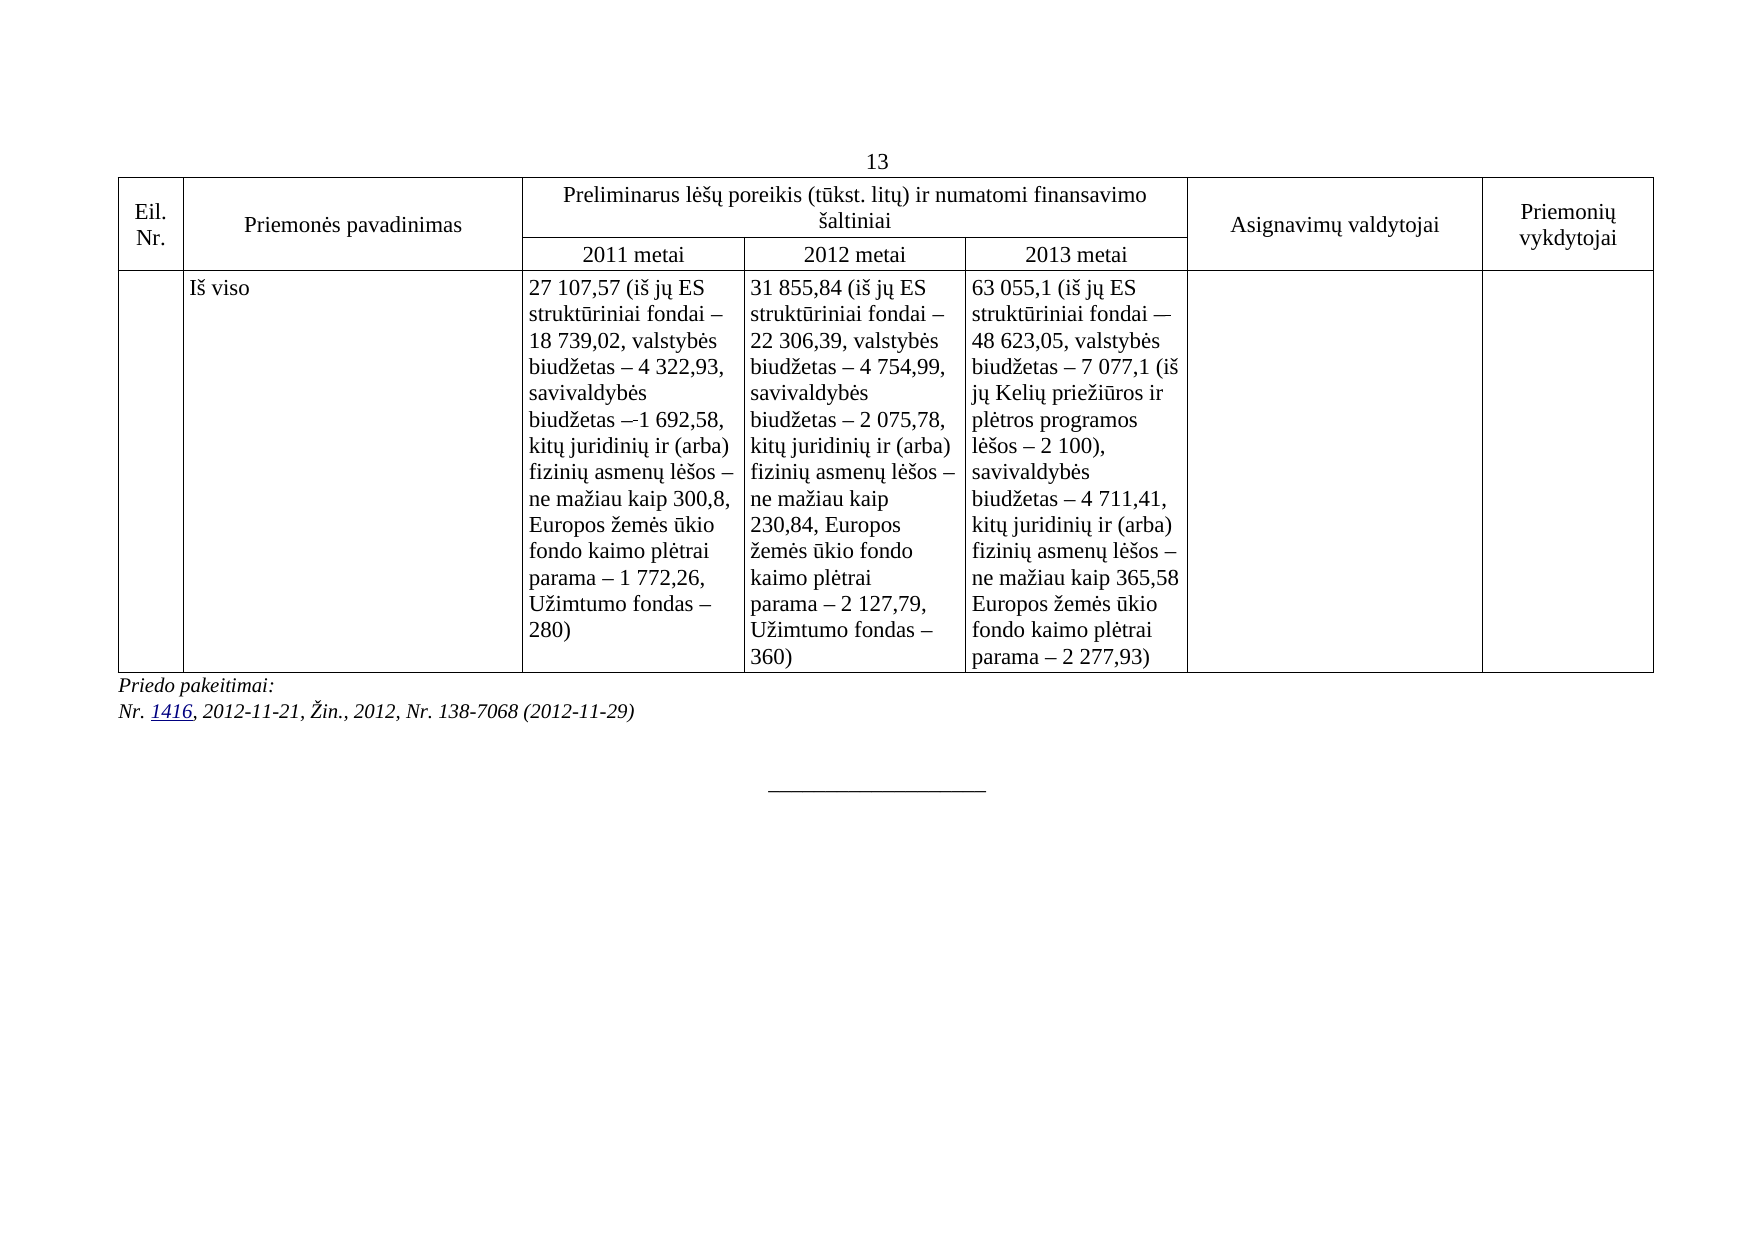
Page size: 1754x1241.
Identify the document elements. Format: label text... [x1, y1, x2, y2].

text Priedo pakeitimai: [118, 673, 1636, 697]
table_header Preliminarus lėšų poreikis (tūkst. litų) ir numatomi finansavimo šaltiniai [523, 178, 1187, 237]
table_cell 27 107,57 (iš jų ES struktūriniai fondai – 18 739,02, valstybės biudžetas – 4 322,93, savivaldybės biudžetas – 1 692,58, kitų juridinių ir (arba) fizinių asmenų lėšos – ne mažiau kaip 300,8, Europos žemės ūkio fondo kaimo plėtrai parama – 1 772,26, Užimtumo fondas – 280) [523, 271, 744, 672]
table_cell Iš viso [184, 271, 522, 672]
table_cell [1483, 271, 1653, 672]
table_cell 63 055,1 (iš jų ES struktūriniai fondai – 48 623,05, valstybės biudžetas – 7 077,1 (iš jų Kelių priežiūros ir plėtros programos lėšos – 2 100), savivaldybės biudžetas – 4 711,41, kitų juridinių ir (arba) fizinių asmenų lėšos – ne mažiau kaip 365,58 Europos žemės ūkio fondo kaimo plėtrai parama – 2 277,93) [966, 271, 1187, 672]
table_header Priemonių vykdytojai [1483, 178, 1653, 270]
table_cell 2013 metai [966, 238, 1187, 270]
table_header Eil. Nr. [119, 178, 183, 270]
table_cell 31 855,84 (iš jų ES struktūriniai fondai – 22 306,39, valstybės biudžetas – 4 754,99, savivaldybės biudžetas – 2 075,78, kitų juridinių ir (arba) fizinių asmenų lėšos – ne mažiau kaip 230,84, Europos žemės ūkio fondo kaimo plėtrai parama – 2 127,79, Užimtumo fondas – 360) [745, 271, 965, 672]
table_cell 2012 metai [745, 238, 965, 270]
table_cell [1188, 271, 1482, 672]
table_header Asignavimų valdytojai [1188, 178, 1482, 270]
table_cell 2011 metai [523, 238, 744, 270]
text Nr. 1416, 2012-11-21, Žin., 2012, Nr. 138-7068 (2012-11-29) [118, 697, 1636, 724]
text ––––––––––––––––––– [118, 776, 1636, 803]
table_cell [119, 271, 183, 672]
table_header Priemonės pavadinimas [184, 178, 522, 270]
